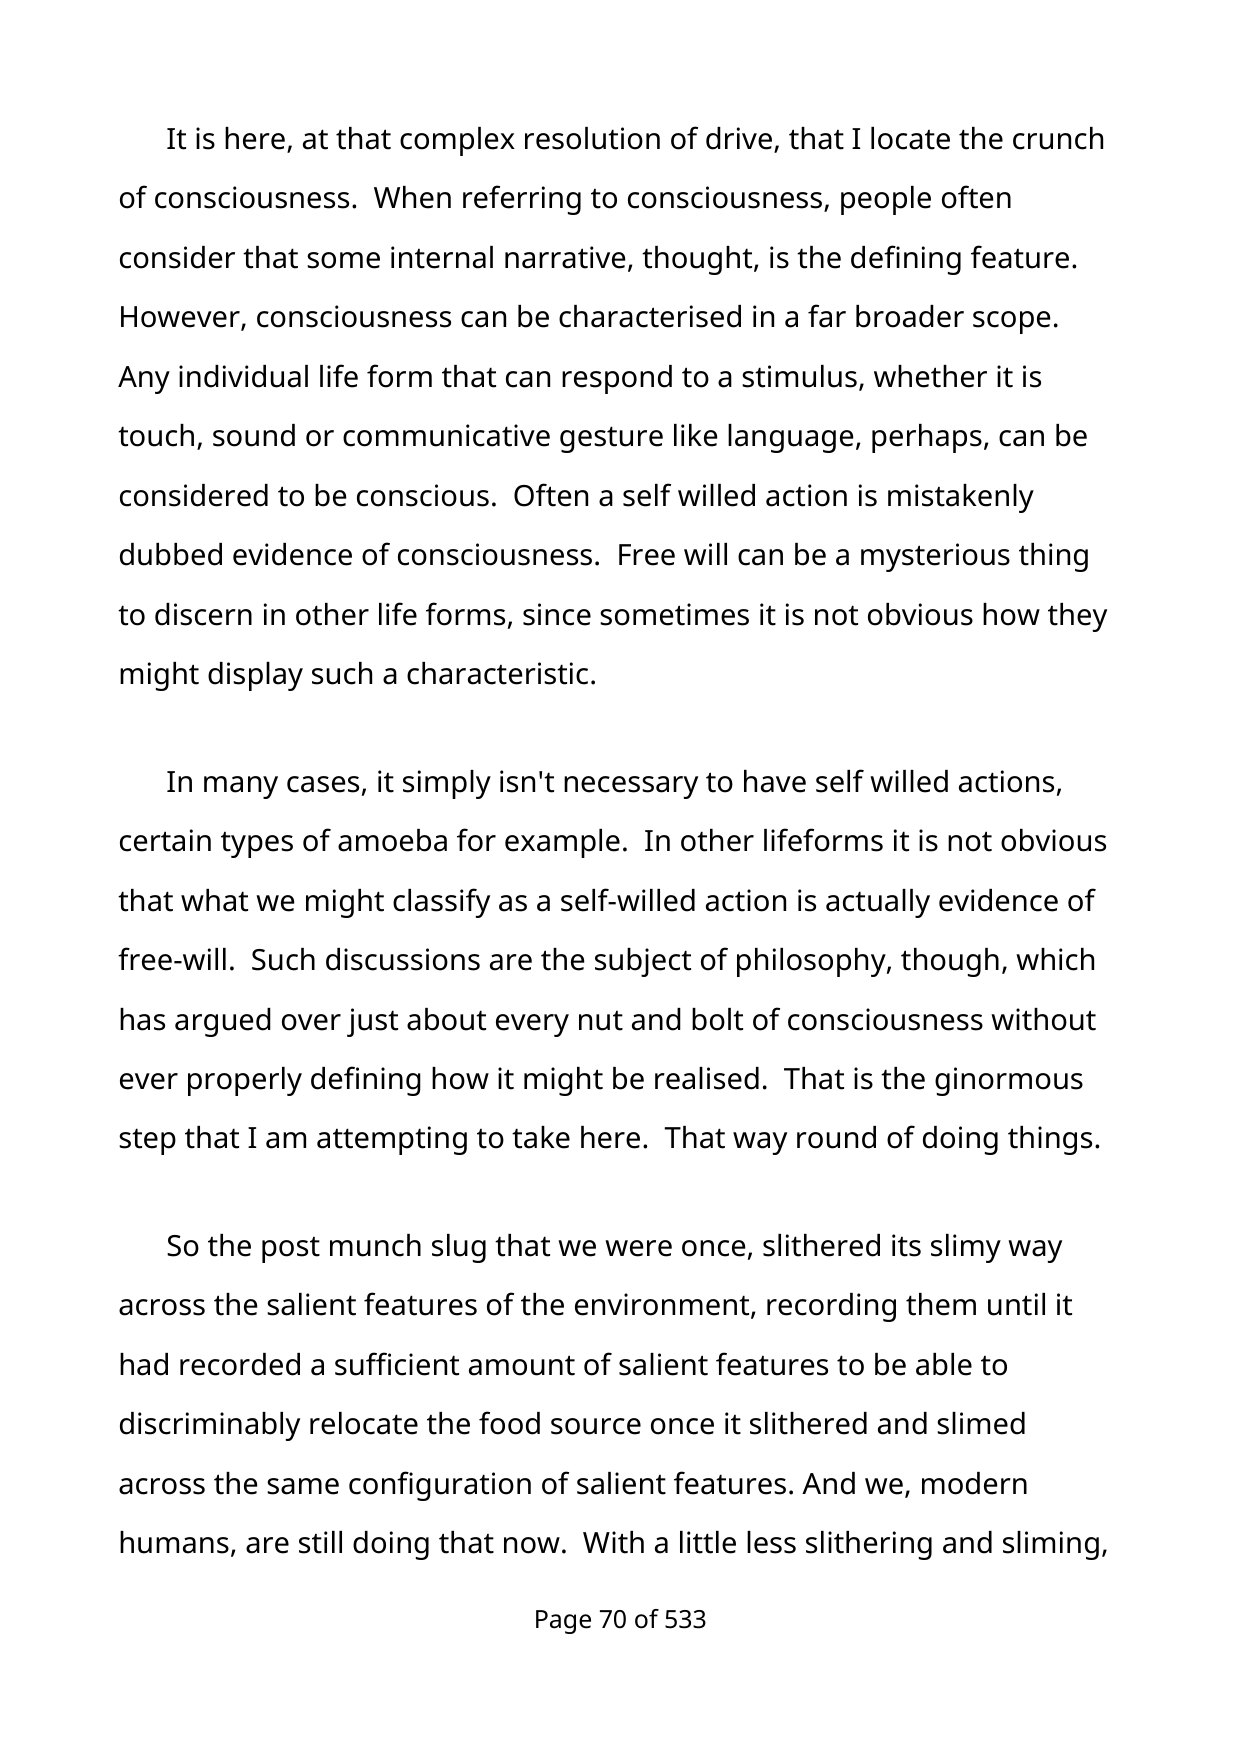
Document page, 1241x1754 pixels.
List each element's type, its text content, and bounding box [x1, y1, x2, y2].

text It is here, at that complex resolution of drive, that I locate the crunch of consciousness. When referring to consciousness, people often consider that some internal narrative, thought, is the defining feature. However, consciousness can be characterised in a far broader scope. Any individual life form that can respond to a stimulus, whether it is touch, sound or communicative gesture like language, perhaps, can be considered to be conscious. Often a self willed action is mistakenly dubbed evidence of consciousness. Free will can be a mysterious thing to discern in other life forms, since sometimes it is not obvious how they might display such a characteristic. [118, 118, 1122, 693]
text So the post munch slug that we were once, slithered its slimy way across the salient features of the environment, recording them until it had recorded a sufficient amount of salient features to be able to discriminably relocate the food source once it slithered and slimed across the same configuration of salient features. And we, modern humans, are still doing that now. With a little less slithering and sliming, [118, 1225, 1122, 1562]
text In many cases, it simply isn't necessary to have self willed actions, certain types of amoeba for example. In other lifeforms it is not obvious that what we might classify as a self-willed action is actually evidence of free-will. Such discussions are the subject of philosophy, though, which has argued over just about every nut and bolt of consciousness without ever properly defining how it might be realised. That is the ginormous step that I am attempting to take here. That way round of doing things. [118, 761, 1122, 1157]
